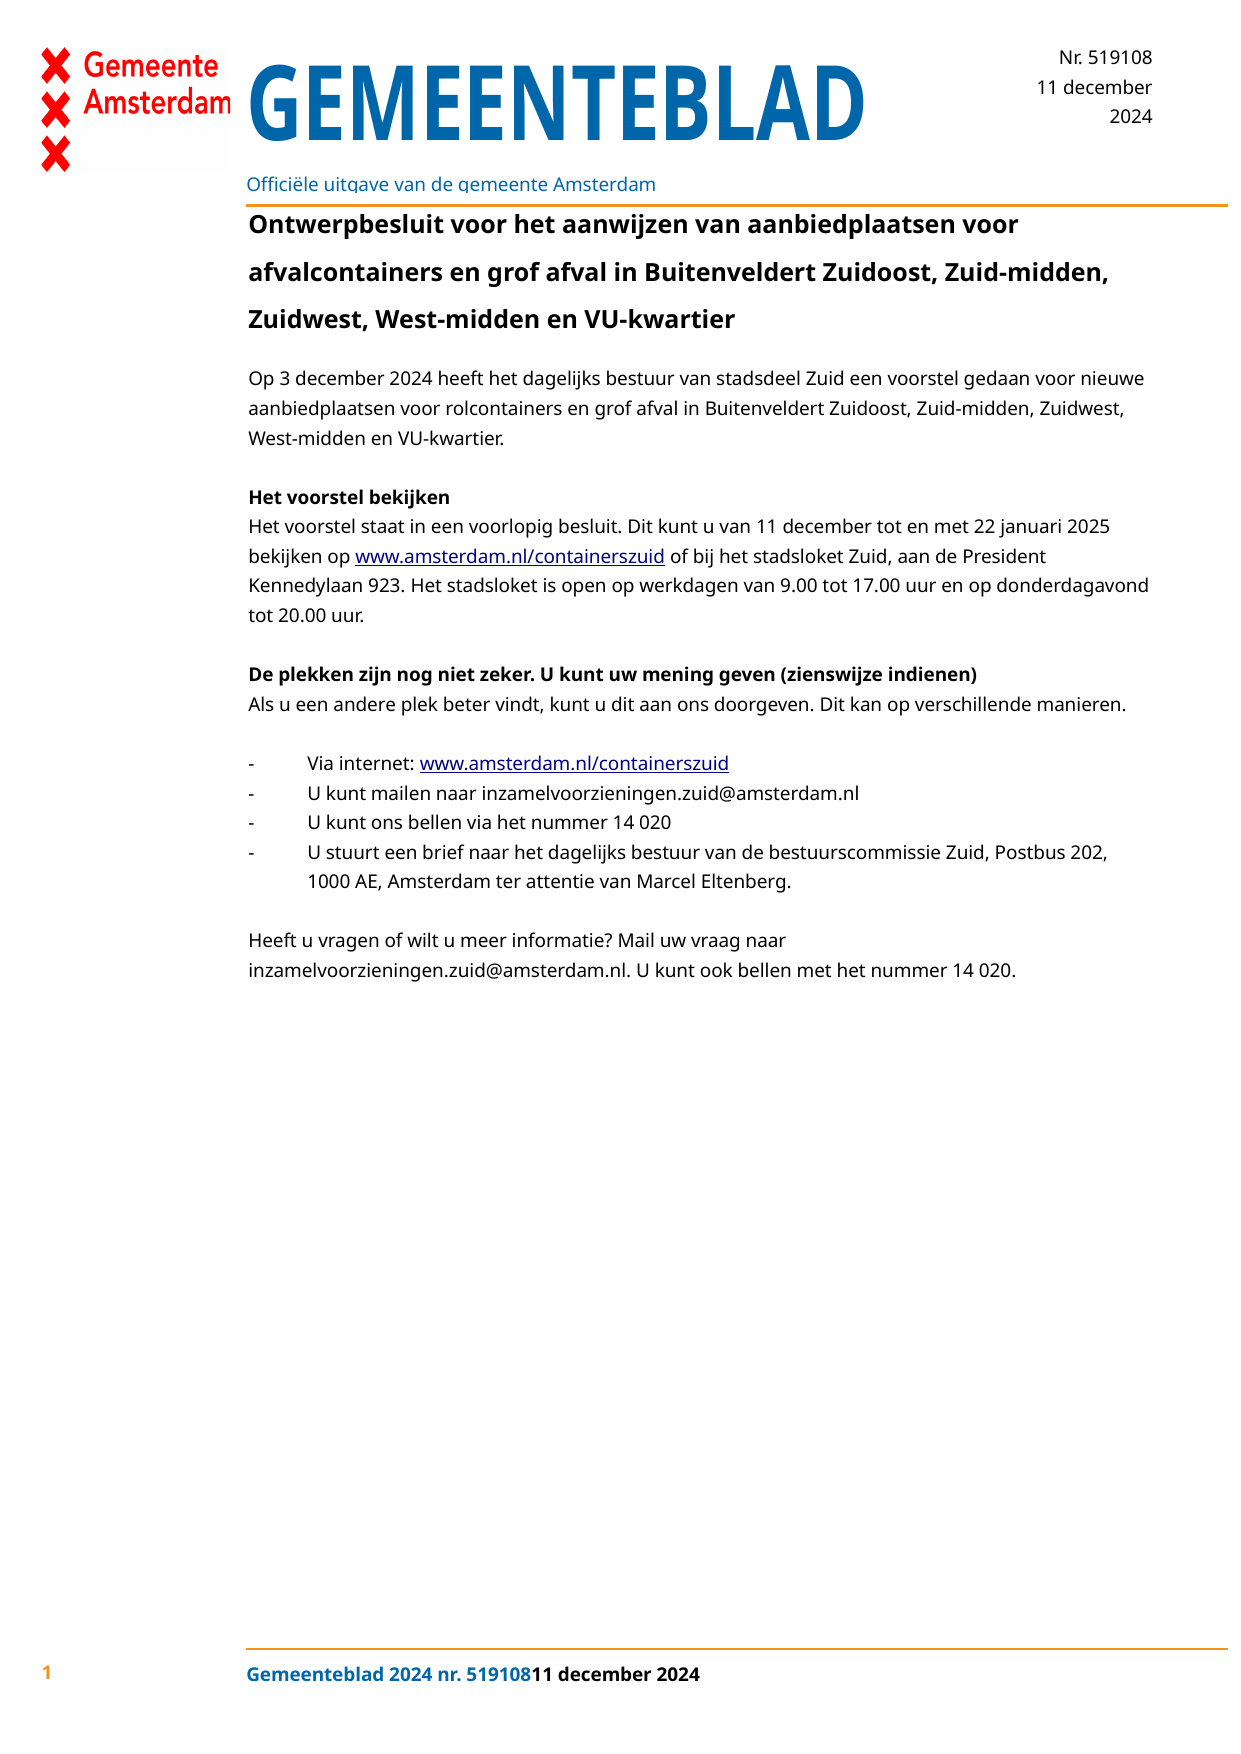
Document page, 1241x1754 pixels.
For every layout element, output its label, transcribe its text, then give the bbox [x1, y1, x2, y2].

list U stuurt een brief naar het dagelijks bestuur van de bestuurscommissie Zuid, Postbus 202, 1000 AE, Amsterdam ter attentie van Marcel Eltenberg. [248, 839, 1152, 894]
list U kunt mailen naar inzamelvoorzieningen.zuid@amsterdam.nl [248, 780, 1152, 805]
text Heeft u vragen of wilt u meer informatie? Mail uw vraag naar inzamelvoorzieningen.zuid@amsterdam.nl. U kunt ook bellen met het nummer 14 020. [248, 928, 1152, 983]
text Het voorstel staat in een voorlopig besluit. Dit kunt u van 11 december tot en met 22 januari 2025 bekijken op www.amsterdam.nl/containerszuid of bij het stadsloket Zuid, aan de President Kennedylaan 923. Het stadsloket is open op werkdagen van 9.00 tot 17.00 uur en op donderdagavond tot 20.00 uur. [248, 513, 1152, 628]
text Ontwerpbesluit voor het aanwijzen van aanbiedplaatsen voor afvalcontainers en grof afval in Buitenveldert Zuidoost, Zuid-midden, Zuidwest, West-midden en VU-kwartier [248, 207, 1152, 336]
text Het voorstel bekijken [248, 484, 1152, 509]
picture [41, 47, 231, 172]
text Als u een andere plek beter vindt, kunt u dit aan ons doorgeven. Dit kan op verschillende manieren. [248, 691, 1152, 717]
list U kunt ons bellen via het nummer 14 020 [248, 809, 1152, 835]
text De plekken zijn nog niet zeker. U kunt uw mening geven (zienswijze indienen) [248, 661, 1152, 687]
text Op 3 december 2024 heeft het dagelijks bestuur van stadsdeel Zuid een voorstel gedaan voor nieuwe aanbiedplaatsen voor rolcontainers en grof afval in Buitenveldert Zuidoost, Zuid-midden, Zuidwest, West-midden en VU-kwartier. [248, 366, 1152, 450]
list Via internet: www.amsterdam.nl/containerszuid [248, 750, 1152, 776]
